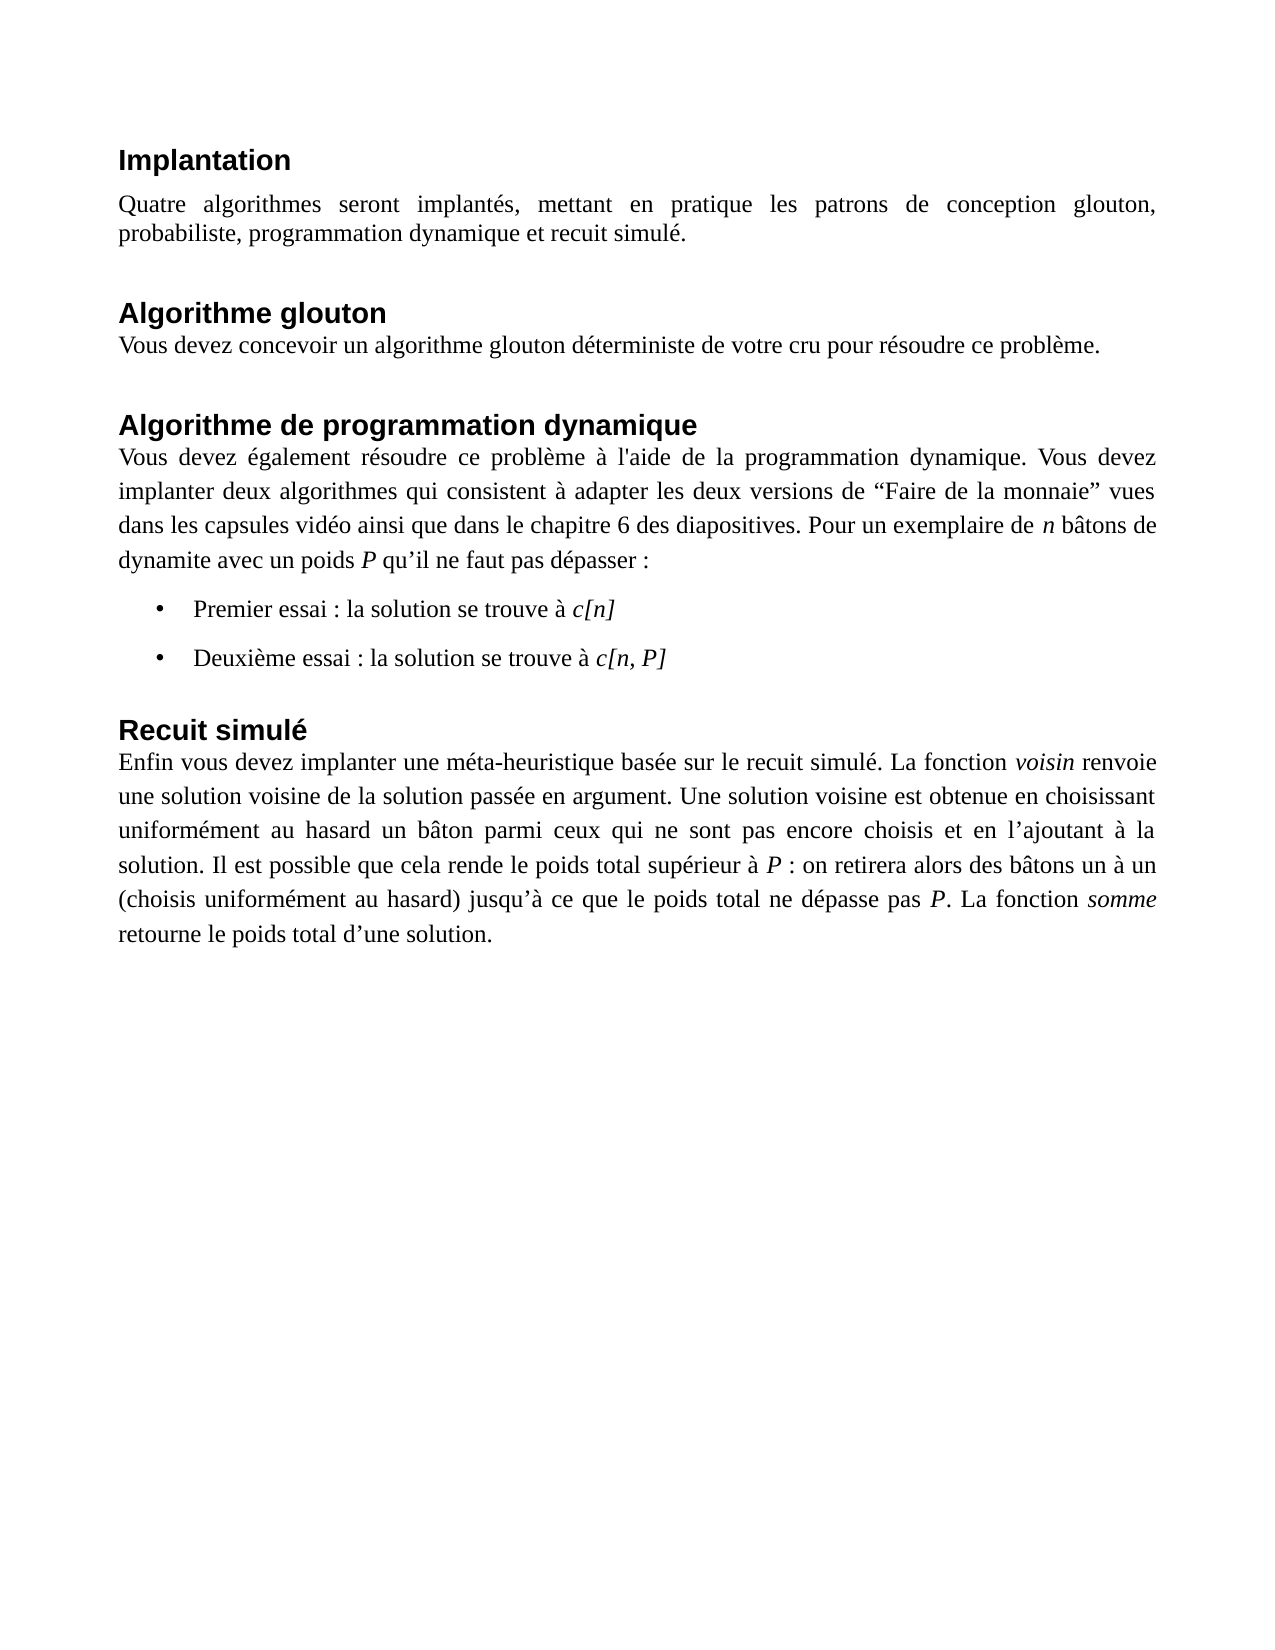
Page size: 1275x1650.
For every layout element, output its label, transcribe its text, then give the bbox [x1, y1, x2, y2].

subtitle Algorithme de programmation dynamique [118, 408, 1157, 442]
text Enfin vous devez implanter une méta-heuristique basée sur le recuit simulé. La fonction voisin renvoie une solution voisine de la solution passée en argument. Une solution voisine est obtenue en choisissant uniformément au hasard un bâton parmi ceux qui ne sont pas encore choisis et en l’ajoutant à la solution. Il est possible que cela rende le poids total supérieur à P : on retirera alors des bâtons un à un (choisis uniformément au hasard) jusqu’à ce que le poids total ne dépasse pas P. La fonction somme retourne le poids total d’une solution. [118, 747, 1157, 948]
list Deuxième essai : la solution se trouve à c[n, P] [156, 643, 1157, 672]
text Quatre algorithmes seront implantés, mettant en pratique les patrons de conception glouton, probabiliste, programmation dynamique et recuit simulé. [118, 189, 1157, 247]
list Premier essai : la solution se trouve à c[n] [156, 594, 1157, 623]
text Vous devez également résoudre ce problème à l'aide de la programmation dynamique. Vous devez implanter deux algorithmes qui consistent à adapter les deux versions de “Faire de la monnaie” vues dans les capsules vidéo ainsi que dans le chapitre 6 des diapositives. Pour un exemplaire de n bâtons de dynamite avec un poids P qu’il ne faut pas dépasser : [118, 442, 1157, 574]
subtitle Implantation [118, 143, 1157, 177]
subtitle Algorithme glouton [118, 296, 1157, 330]
subtitle Recuit simulé [118, 713, 1157, 747]
text Vous devez concevoir un algorithme glouton déterministe de votre cru pour résoudre ce problème. [118, 330, 1157, 358]
